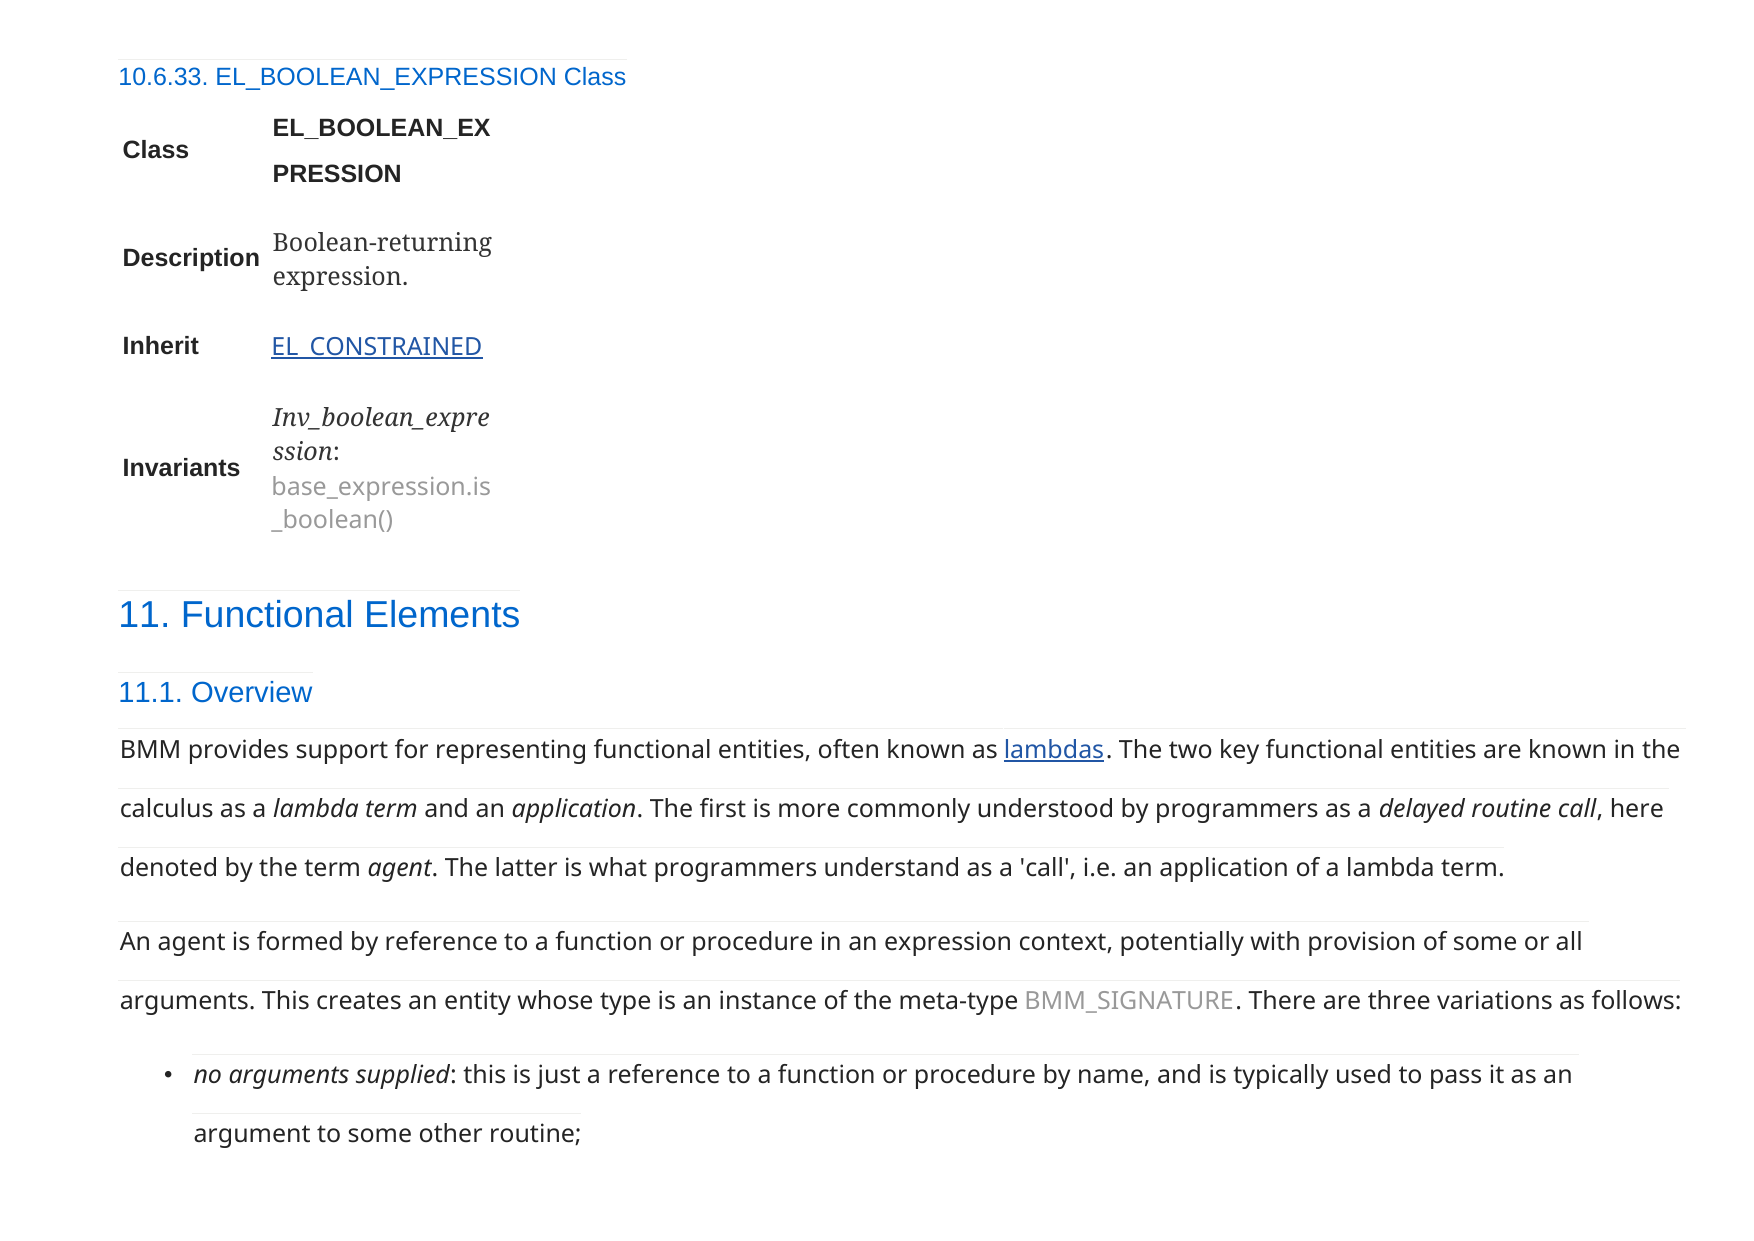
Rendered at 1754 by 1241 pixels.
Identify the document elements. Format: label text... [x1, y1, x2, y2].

table_cell Description [118, 222, 268, 325]
table_header Class [118, 110, 268, 222]
table_cell Boolean-returning expression. [268, 222, 504, 325]
subtitle 11.1. Overview [118, 672, 1695, 708]
list no arguments supplied: this is just a reference to a function or procedure by name, and is typically used to pass it as an argument to some other routine; [162, 1054, 1695, 1150]
table_cell Inv_boolean_expression: base_expression.is_boolean() [268, 397, 504, 569]
table_cell Invariants [118, 397, 268, 569]
table_cell EL_CONSTRAINED [268, 325, 504, 397]
text An agent is formed by reference to a function or procedure in an expression context, potentially with provision of some or all arguments. This creates an entity whose type is an instance of the meta-type BMM_SIGNATURE. There are three variations as follows: [118, 921, 1695, 1017]
table_cell Inherit [118, 325, 268, 397]
table_header EL_BOOLEAN_EXPRESSION [268, 110, 504, 222]
text BMM provides support for representing functional entities, often known as lambdas. The two key functional entities are known in the calculus as a lambda term and an application. The first is more commonly understood by programmers as a delayed routine call, here denoted by the term agent. The latter is what programmers understand as a 'call', i.e. an application of a lambda term. [118, 728, 1695, 884]
subtitle 10.6.33. EL_BOOLEAN_EXPRESSION Class [118, 59, 1695, 91]
subtitle 11. Functional Elements [118, 589, 1695, 636]
